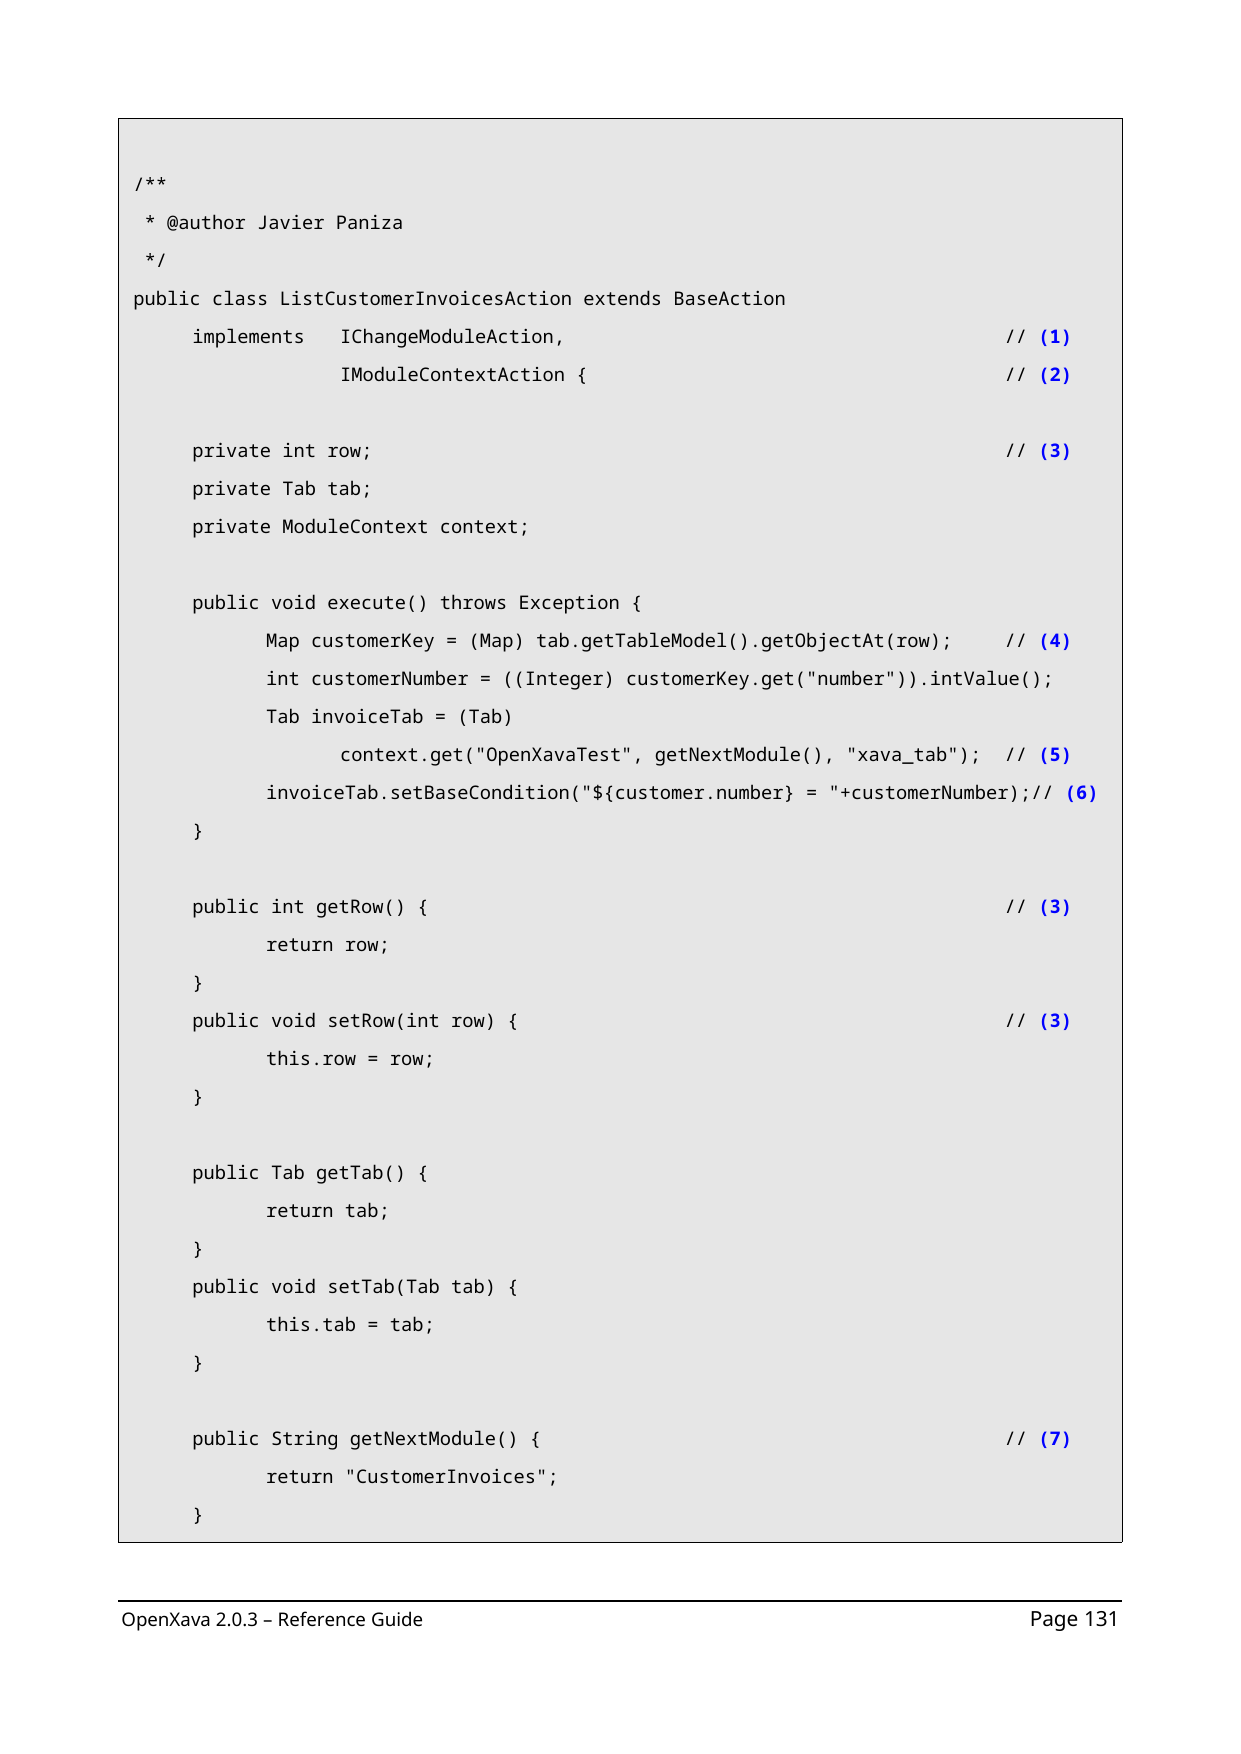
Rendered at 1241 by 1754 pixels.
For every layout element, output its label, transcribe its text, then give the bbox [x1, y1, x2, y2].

text private Tab tab; [119, 460, 1122, 498]
text invoiceTab.setBaseCondition("${customer.number} = "+customerNumber);// (6) [119, 764, 1122, 802]
text int customerNumber = ((Integer) customerKey.get("number")).intValue(); [119, 650, 1122, 688]
text } [119, 1221, 1122, 1259]
text /** [119, 156, 1122, 194]
text this.tab = tab; [119, 1297, 1122, 1335]
text * @author Javier Paniza [119, 194, 1122, 232]
text public void execute() throws Exception { [119, 574, 1122, 612]
text private ModuleContext context; [119, 498, 1122, 536]
text this.row = row; [119, 1031, 1122, 1069]
text public class ListCustomerInvoicesAction extends BaseAction [119, 270, 1122, 308]
text return "CustomerInvoices"; [119, 1449, 1122, 1487]
text public void setRow(int row) { // (3) [119, 993, 1122, 1031]
text public void setTab(Tab tab) { [119, 1259, 1122, 1297]
text context.get("OpenXavaTest", getNextModule(), "xava_tab"); // (5) [119, 726, 1122, 764]
text public String getNextModule() { // (7) [119, 1411, 1122, 1449]
text IModuleContextAction { // (2) [119, 346, 1122, 384]
text Map customerKey = (Map) tab.getTableModel().getObjectAt(row); // (4) [119, 612, 1122, 650]
text } [119, 954, 1122, 993]
text public int getRow() { // (3) [119, 878, 1122, 917]
text implements IChangeModuleAction, // (1) [119, 308, 1122, 346]
text */ [119, 232, 1122, 270]
text } [119, 1487, 1122, 1542]
text } [119, 1335, 1122, 1373]
text private int row; // (3) [119, 422, 1122, 460]
text } [119, 1069, 1122, 1107]
text return row; [119, 917, 1122, 954]
text } [119, 802, 1122, 841]
text public Tab getTab() { [119, 1145, 1122, 1183]
text Tab invoiceTab = (Tab) [119, 688, 1122, 726]
text return tab; [119, 1183, 1122, 1221]
